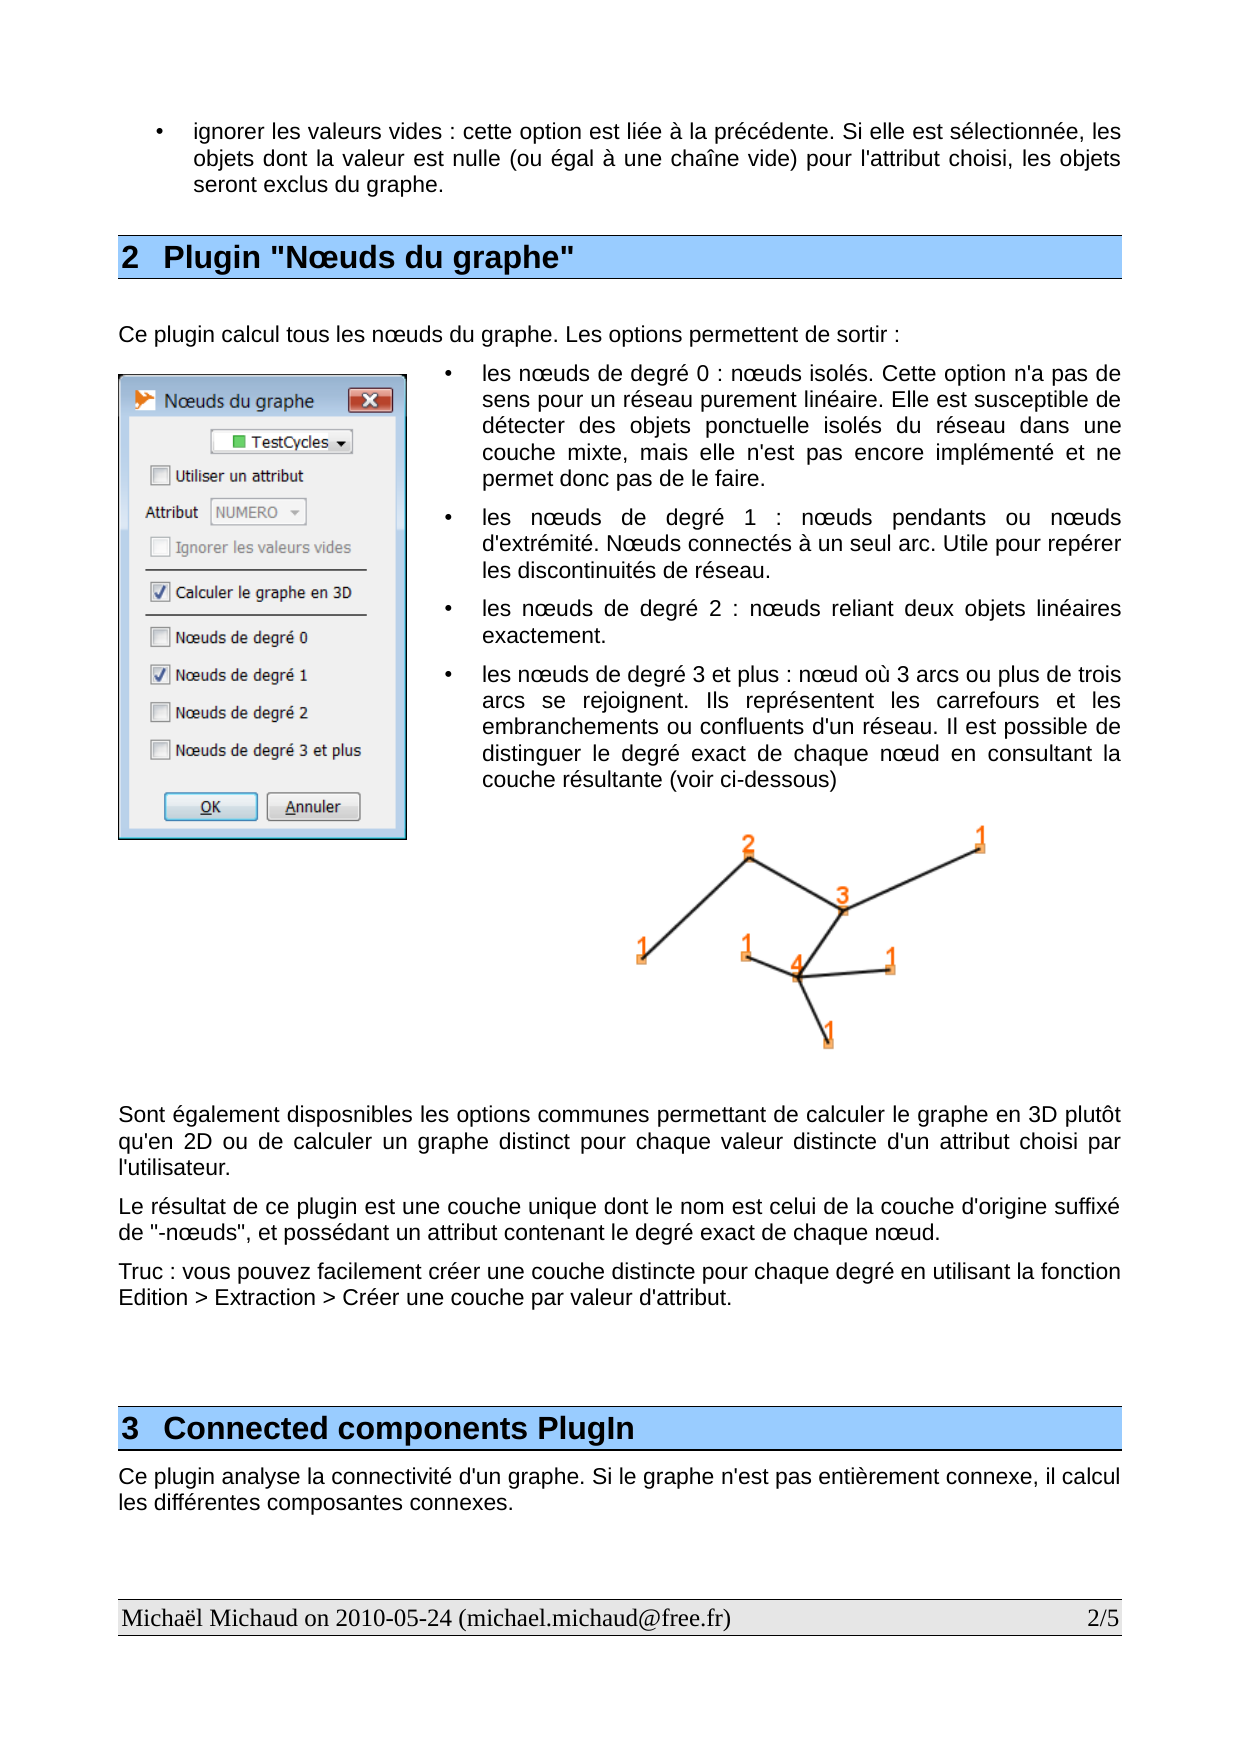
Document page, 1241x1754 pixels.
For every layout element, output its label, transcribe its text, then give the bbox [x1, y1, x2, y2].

text Le résultat de ce plugin est une couche unique dont le nom est celui de la couche d'origine suffixé de "-nœuds", et possédant un attribut contenant le degré exact de chaque nœud. [118, 1193, 1122, 1246]
text Ce plugin analyse la connectivité d'un graphe. Si le graphe n'est pas entièrement connexe, il calcul les différentes composantes connexes. [118, 1463, 1122, 1516]
list les nœuds de degré 3 et plus : nœud où 3 arcs ou plus de trois arcs se rejoignent. Ils représentent les carrefours et les embranchements ou confluents d'un réseau. Il est possible de distinguer le degré exact de chaque nœud en consultant la couche résultante (voir ci-dessous) [407, 661, 1122, 792]
subtitle Connected components PlugIn [118, 1407, 1122, 1449]
subtitle Plugin "Nœuds du graphe" [118, 236, 1122, 278]
list les nœuds de degré 1 : nœuds pendants ou nœuds d'extrémité. Nœuds connectés à un seul arc. Utile pour repérer les discontinuités de réseau. [407, 504, 1122, 583]
picture [118, 374, 407, 840]
list les nœuds de degré 2 : nœuds reliant deux objets linéaires exactement. [407, 595, 1122, 648]
text Ce plugin calcul tous les nœuds du graphe. Les options permettent de sortir : [118, 321, 1122, 347]
text Truc : vous pouvez facilement créer une couche distincte pour chaque degré en utilisant la fonction Edition > Extraction > Créer une couche par valeur d'attribut. [118, 1258, 1122, 1311]
text Sont également disposnibles les options communes permettant de calculer le graphe en 3D plutôt qu'en 2D ou de calculer un graphe distinct pour chaque valeur distincte d'un attribut choisi par l'utilisateur. [118, 1101, 1122, 1180]
list les nœuds de degré 0 : nœuds isolés. Cette option n'a pas de sens pour un réseau purement linéaire. Elle est susceptible de détecter des objets ponctuelle isolés du réseau dans une couche mixte, mais elle n'est pas encore implémenté et ne permet donc pas de le faire. [156, 359, 1122, 491]
list ignorer les valeurs vides : cette option est liée à la précédente. Si elle est sélectionnée, les objets dont la valeur est nulle (ou égal à une chaîne vide) pour l'attribut choisi, les objets seront exclus du graphe. [156, 118, 1122, 197]
